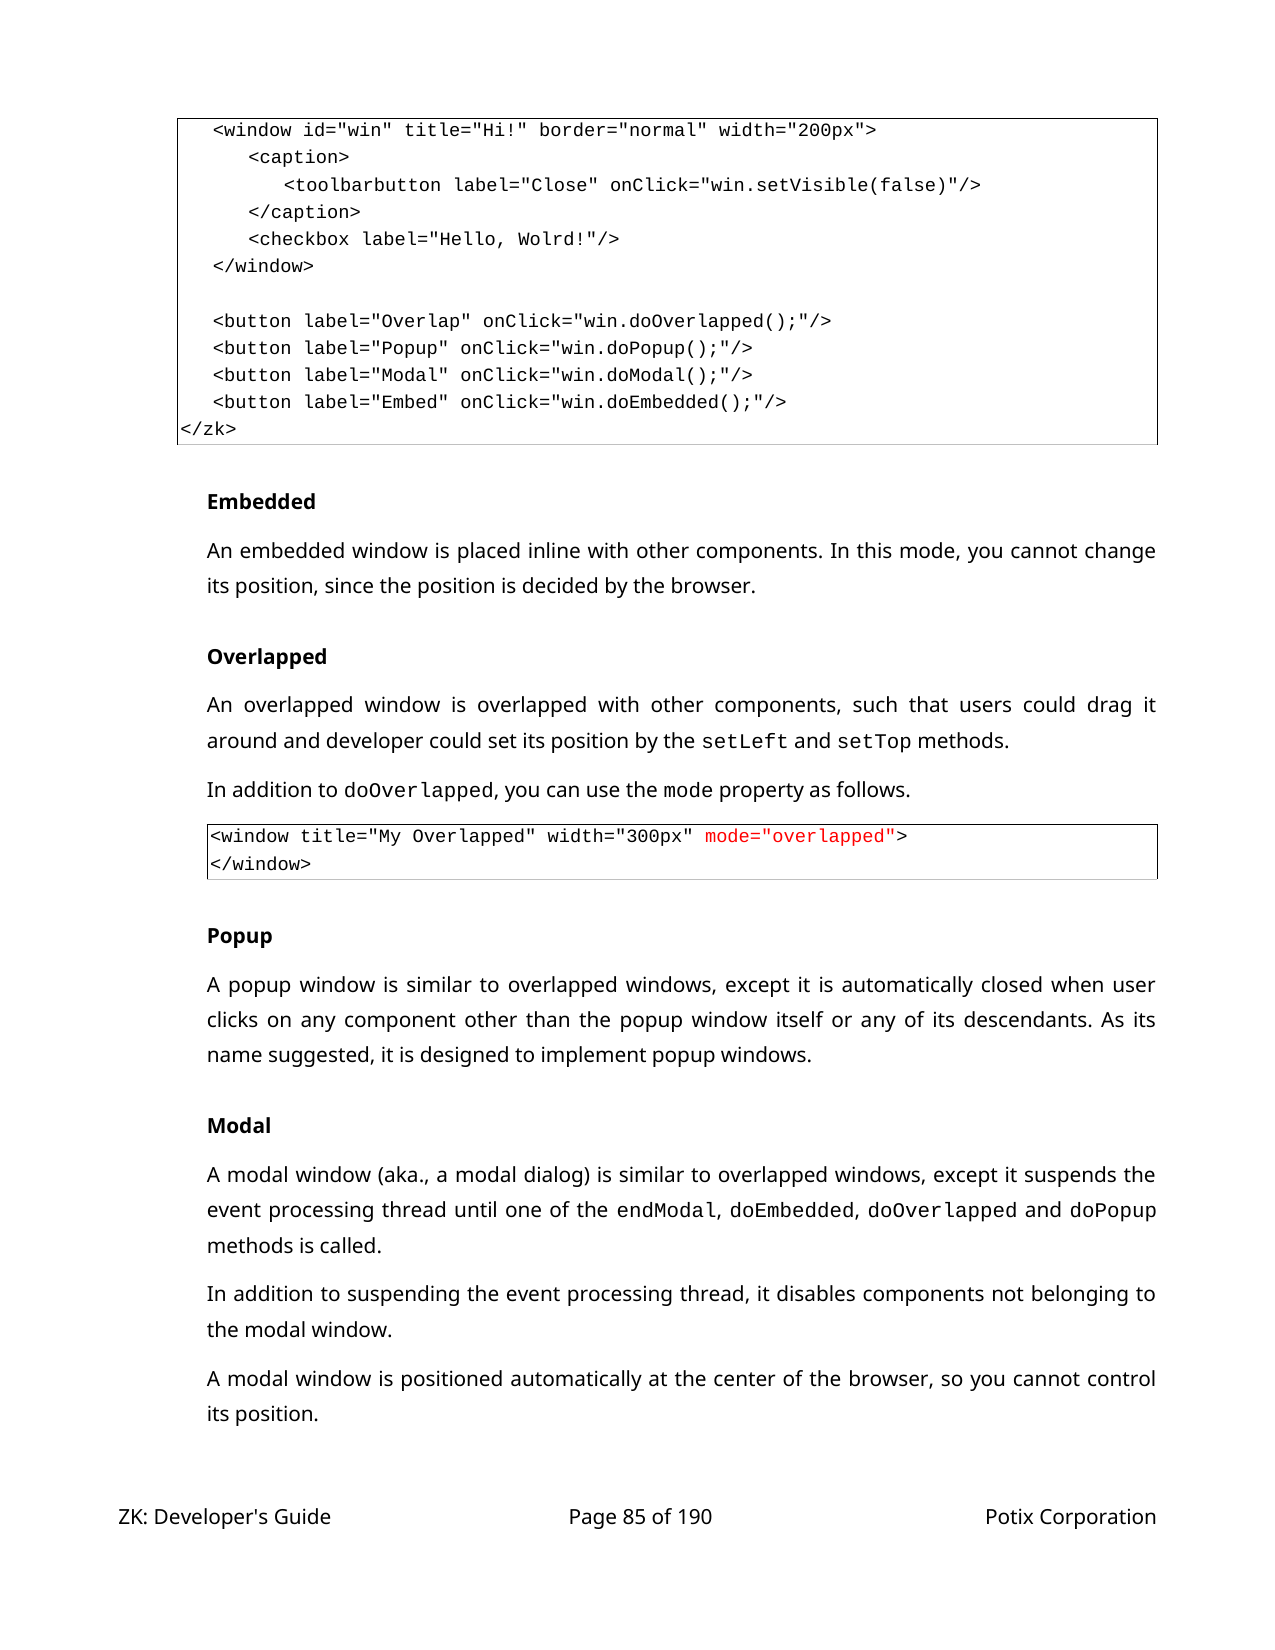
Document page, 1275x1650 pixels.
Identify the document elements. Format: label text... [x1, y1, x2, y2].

text </zk> [178, 417, 1157, 444]
subtitle Embedded [207, 487, 1157, 515]
text <button label="Modal" onClick="win.doModal();"/> [178, 363, 1157, 387]
subtitle Popup [207, 921, 1157, 949]
text <window title="My Overlapped" width="300px" mode="overlapped"> [208, 825, 1157, 848]
text An embedded window is placed inline with other components. In this mode, you cannot change its position, since the position is decided by the browser. [207, 536, 1157, 599]
text A modal window is positioned automatically at the center of the browser, so you cannot control its position. [207, 1364, 1157, 1427]
text </window> [178, 254, 1157, 278]
text </window> [208, 851, 1157, 879]
text A modal window (aka., a modal dialog) is similar to overlapped windows, except it suspends the event processing thread until one of the endModal, doEmbedded, doOverlapped and doPopup methods is called. [207, 1160, 1157, 1259]
text <caption> [178, 145, 1157, 169]
text <button label="Embed" onClick="win.doEmbedded();"/> [178, 390, 1157, 414]
subtitle Modal [207, 1111, 1157, 1139]
text <button label="Overlap" onClick="win.doOverlapped();"/> [178, 308, 1157, 333]
text <button label="Popup" onClick="win.doPopup();"/> [178, 336, 1157, 360]
text </caption> [178, 200, 1157, 224]
text A popup window is similar to overlapped windows, except it is automatically closed when user clicks on any component other than the popup window itself or any of its descendants. As its name suggested, it is designed to implement popup windows. [207, 970, 1157, 1069]
text An overlapped window is overlapped with other components, such that users could drag it around and developer could set its position by the setLeft and setTop methods. [207, 691, 1157, 754]
text <toolbarbutton label="Close" onClick="win.setVisible(false)"/> [178, 172, 1157, 197]
text In addition to doOverlapped, you can use the mode property as follows. [207, 775, 1157, 803]
text <window id="win" title="Hi!" border="normal" width="200px"> [178, 119, 1157, 142]
text In addition to suspending the event processing thread, it disables components not belonging to the modal window. [207, 1279, 1157, 1343]
subtitle Overlapped [207, 642, 1157, 670]
text <checkbox label="Hello, Wolrd!"/> [178, 227, 1157, 251]
